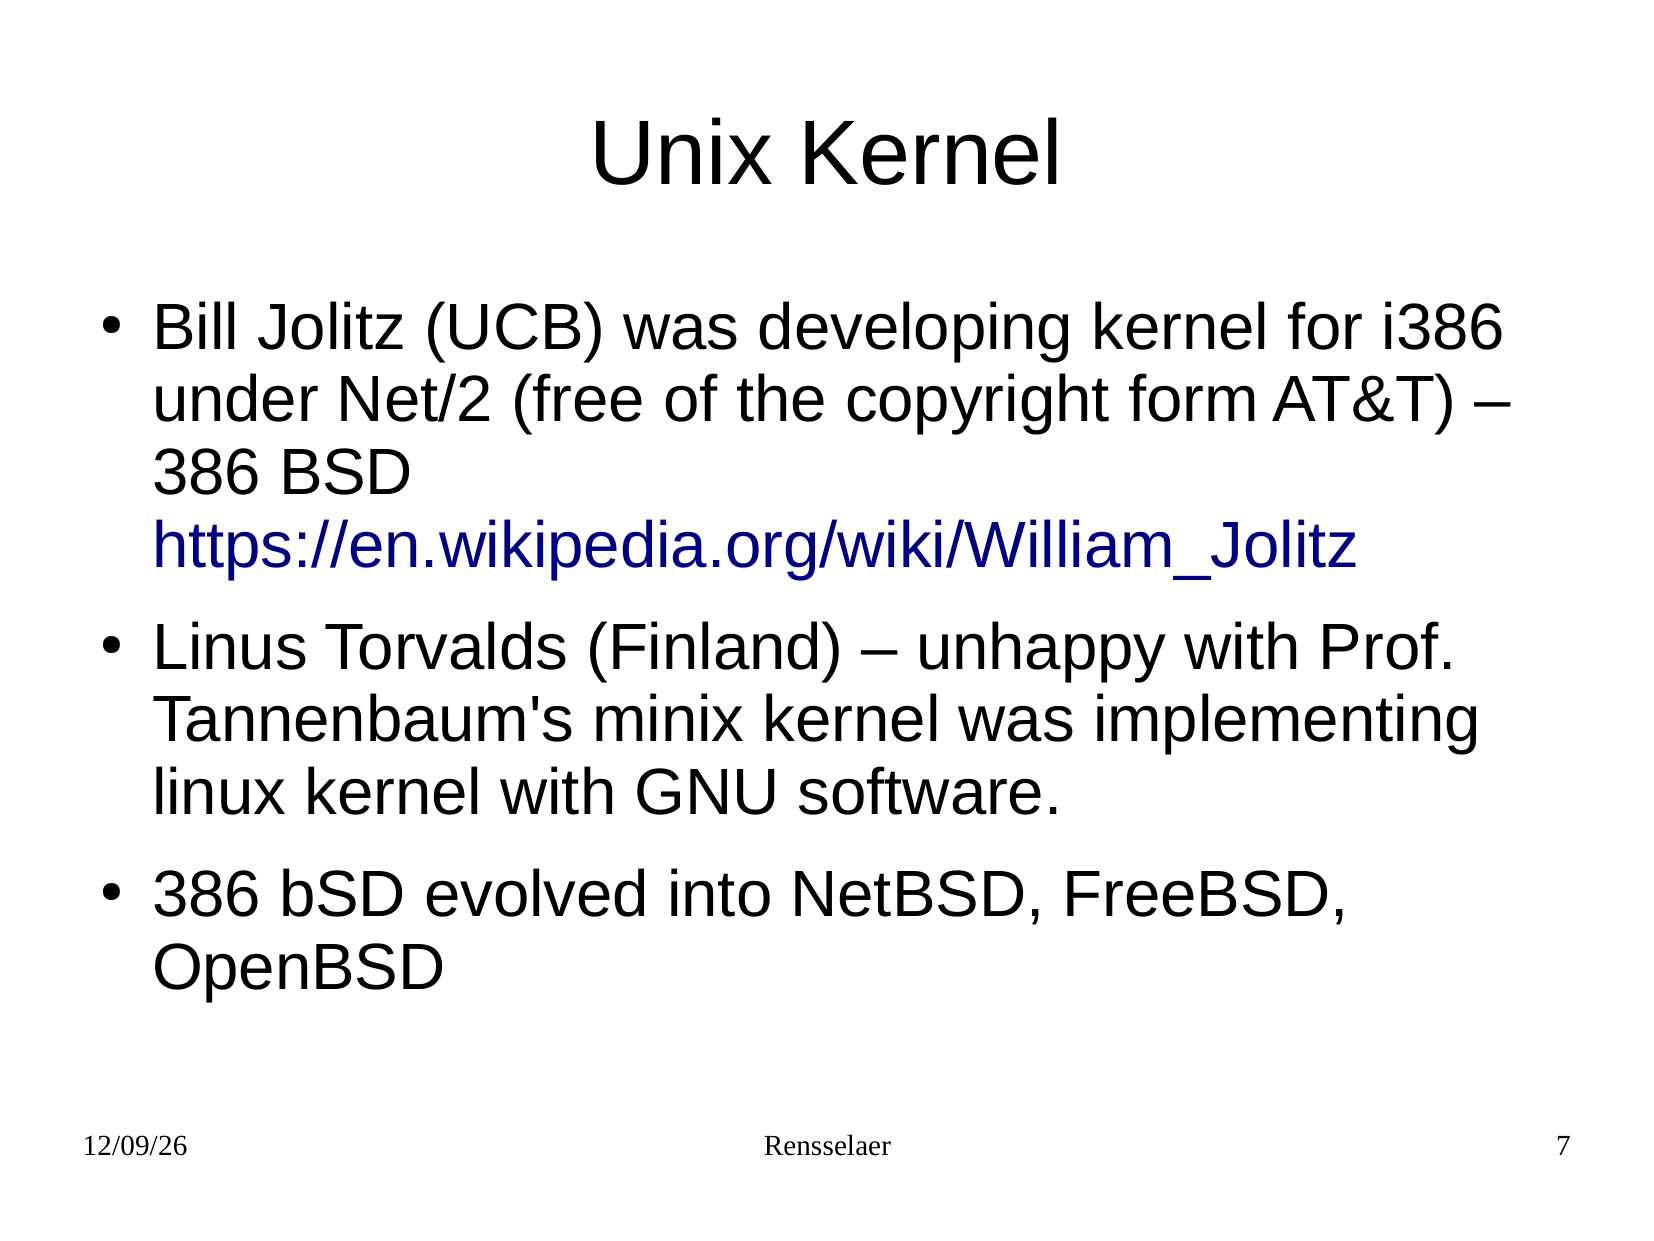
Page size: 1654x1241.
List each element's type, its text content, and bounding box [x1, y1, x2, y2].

title Unix Kernel [82, 49, 1571, 257]
list Bill Jolitz (UCB) was developing kernel for i386 under Net/2 (free of the copyright form AT&T) – 386 BSD https://en.wikipedia.org/wiki/William_Jolitz Linus Torvalds (Finland) – unhappy with Prof. Tannenbaum's minix kernel was implementing linux kernel with GNU software. 386 bSD evolved into NetBSD, FreeBSD, OpenBSD [82, 290, 1571, 1010]
